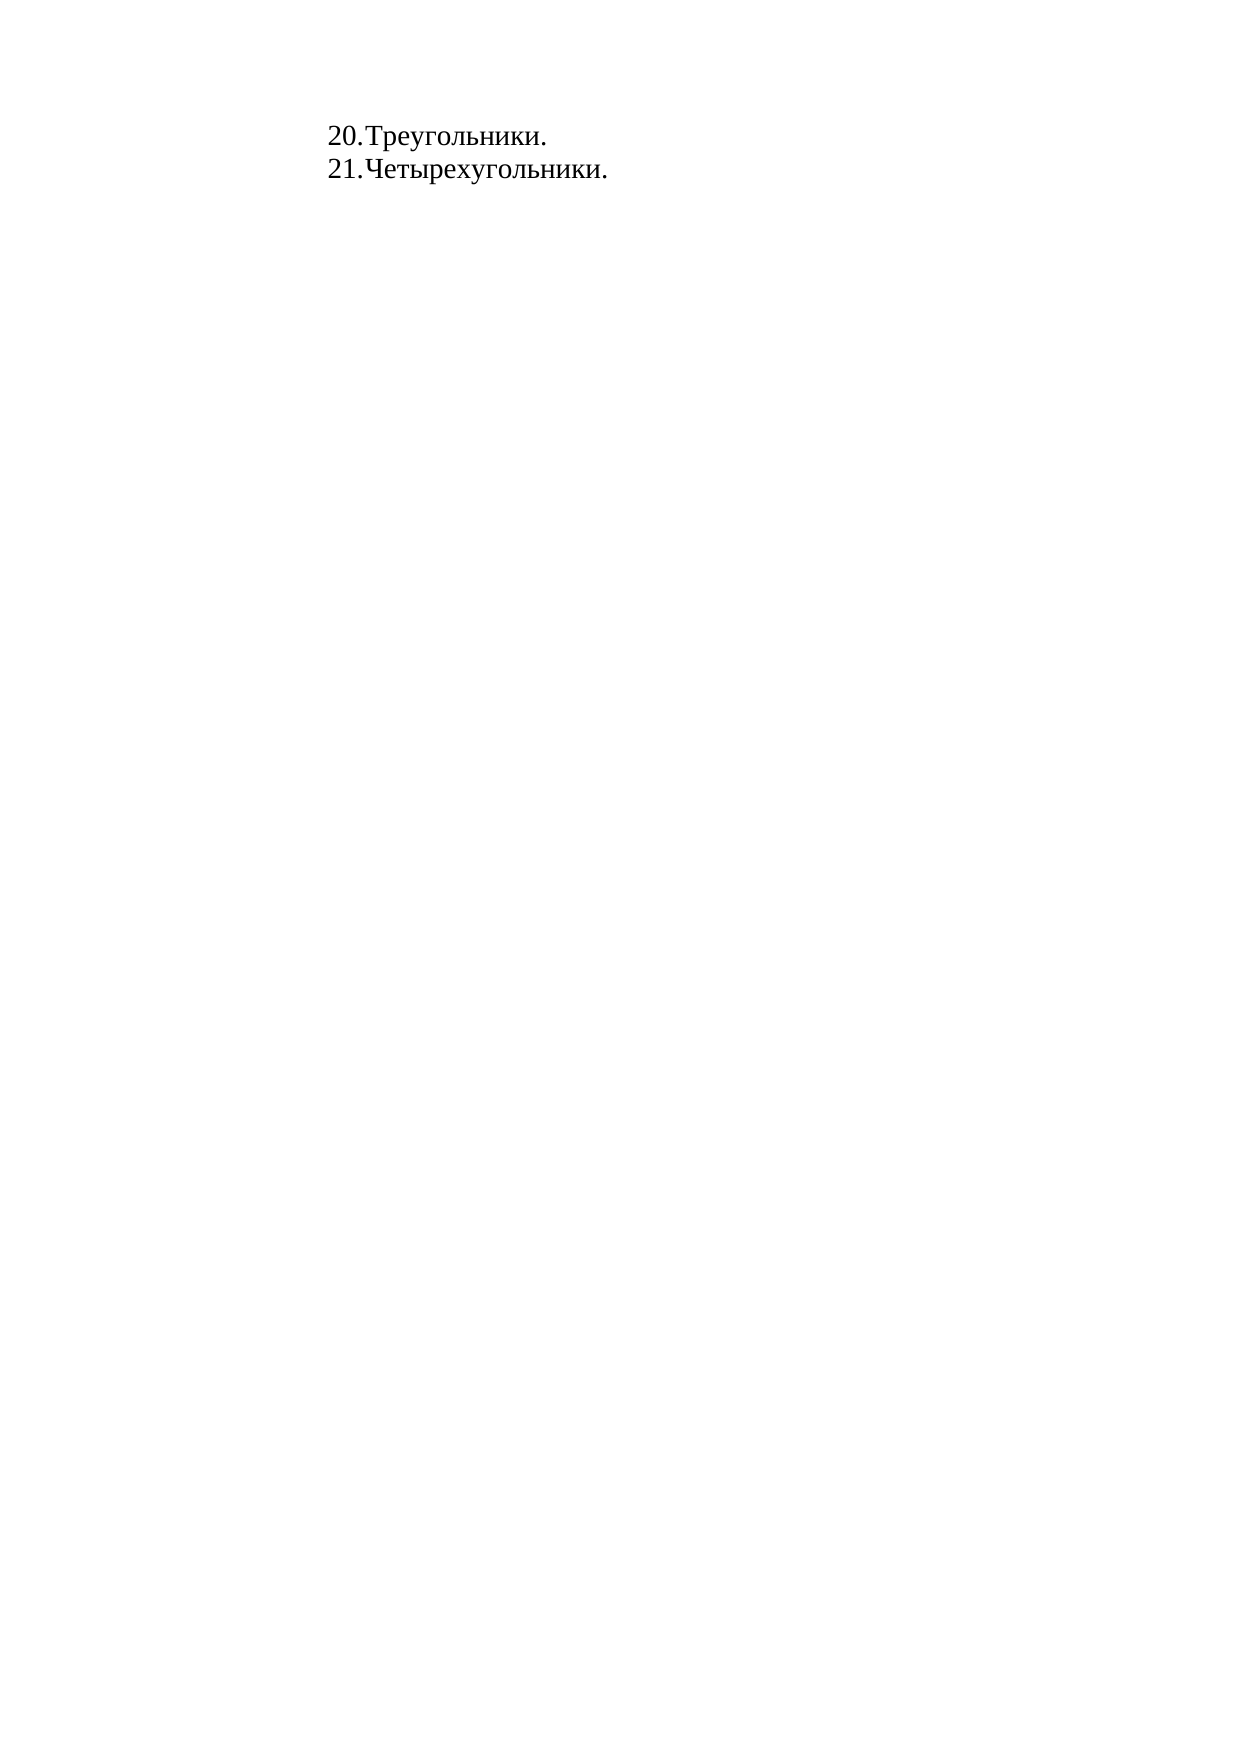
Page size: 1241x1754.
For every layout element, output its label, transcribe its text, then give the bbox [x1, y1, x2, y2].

list Четырехугольники. [327, 152, 1151, 185]
list Треугольники. [327, 118, 1151, 152]
